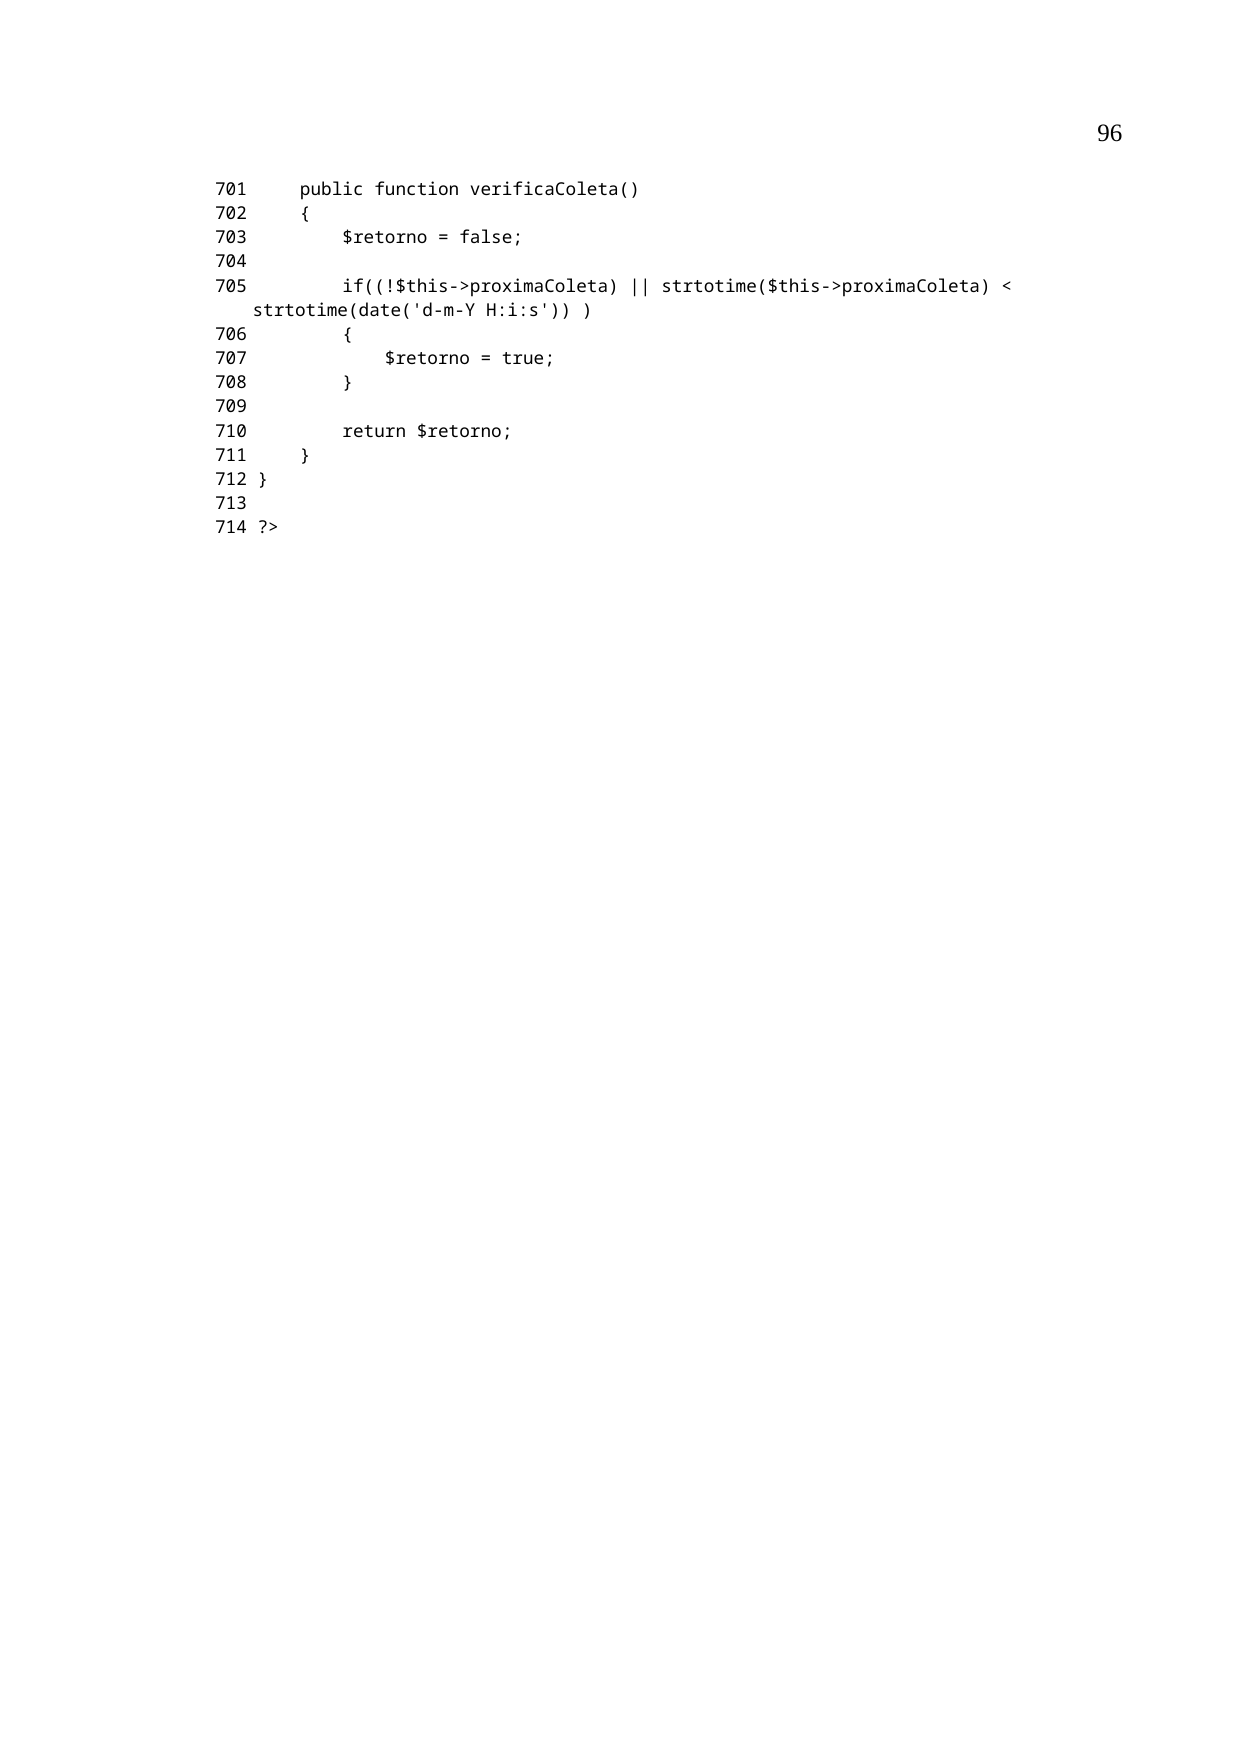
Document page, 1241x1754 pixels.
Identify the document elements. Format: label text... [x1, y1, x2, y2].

list $retorno = true; [215, 346, 1122, 370]
list public function verificaColeta() [215, 176, 1122, 201]
list $retorno = false; [215, 225, 1122, 249]
list } [215, 466, 1122, 491]
list { [215, 321, 1122, 346]
list ?> [215, 515, 1122, 539]
list } [215, 370, 1122, 394]
list return $retorno; [215, 418, 1122, 442]
list } [215, 442, 1122, 466]
list { [215, 201, 1122, 225]
list if((!$this->proximaColeta) || strtotime($this->proximaColeta) < strtotime(date('d-m-Y H:i:s')) ) [215, 273, 1122, 321]
